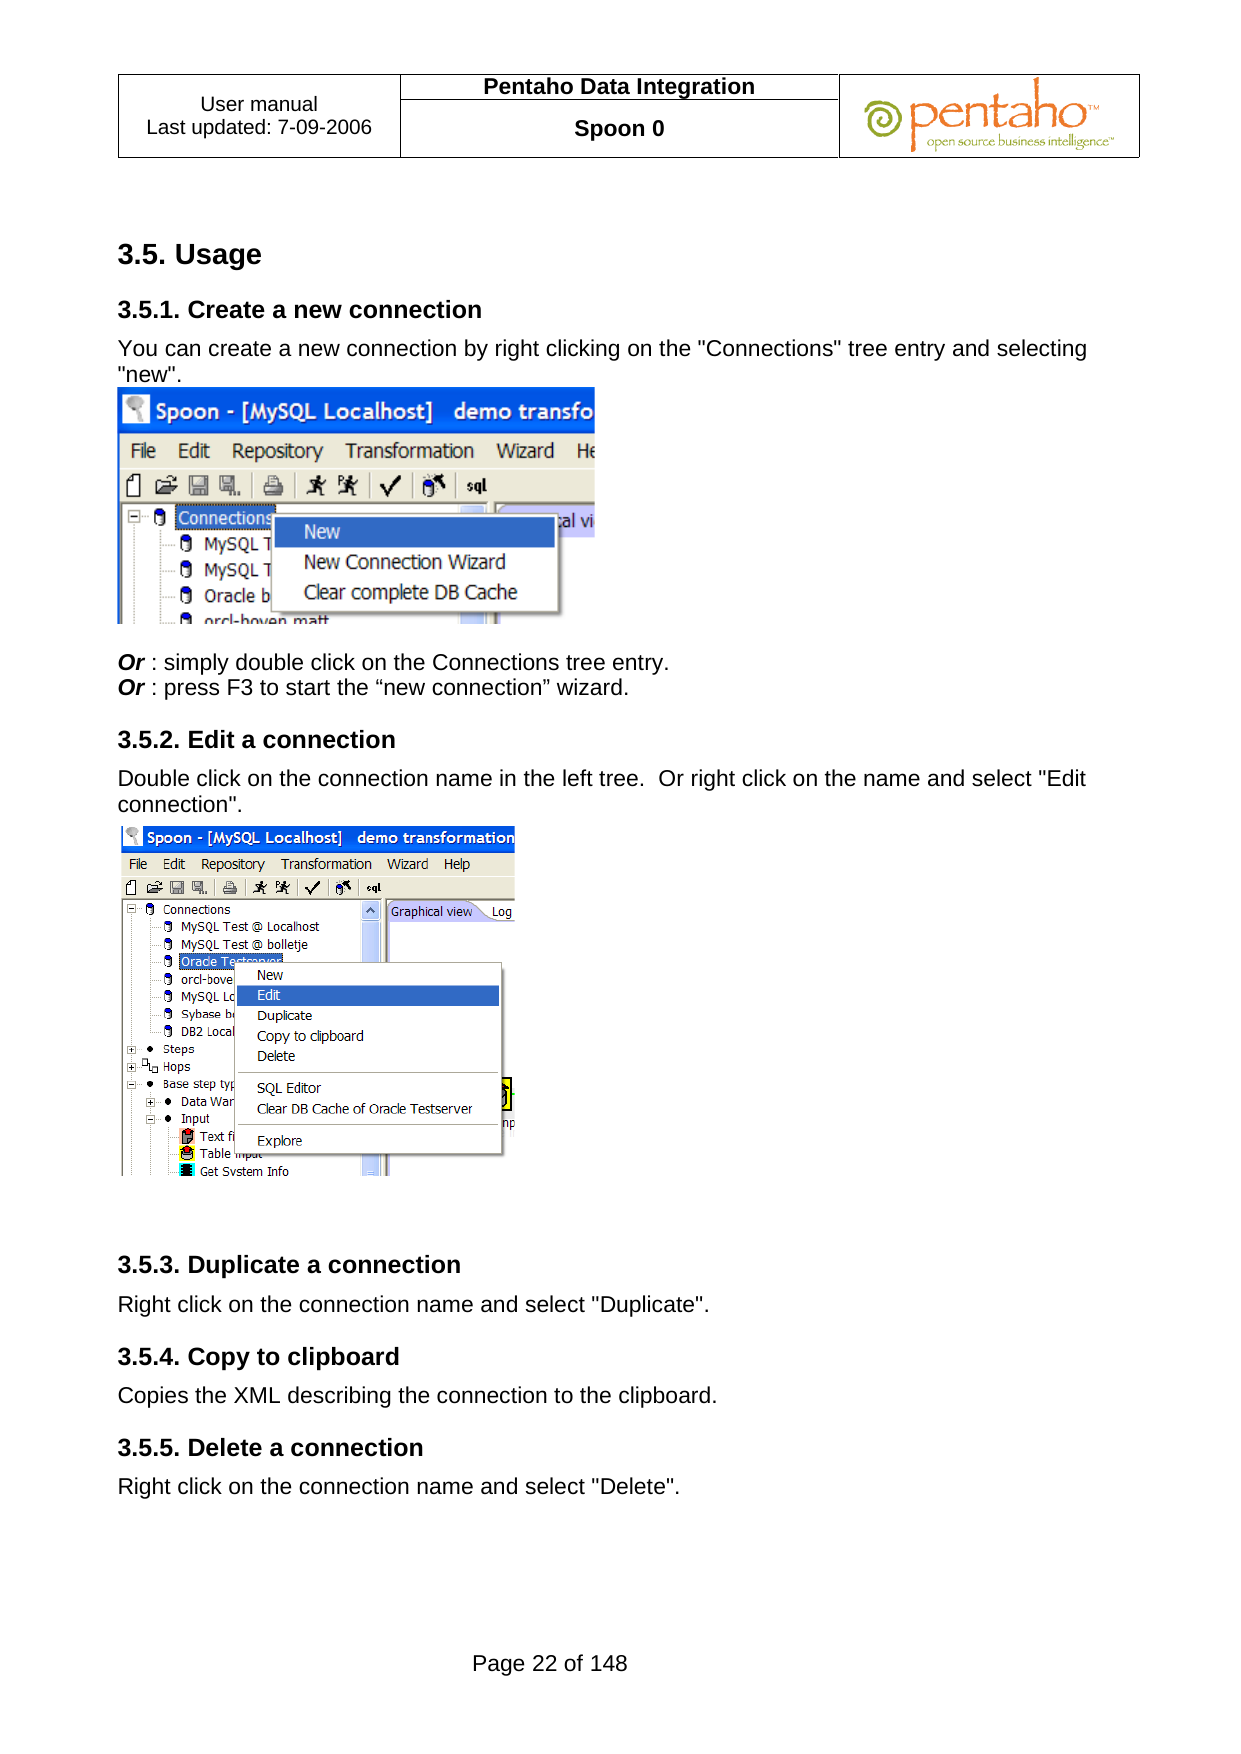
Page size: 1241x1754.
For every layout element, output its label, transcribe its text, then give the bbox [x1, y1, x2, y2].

text Or : simply double click on the Connections tree entry. [117, 649, 1137, 675]
text Right click on the connection name and select "Duplicate". [117, 1292, 1137, 1317]
text Or : press F3 to start the “new connection” wizard. [117, 675, 1137, 701]
subtitle Delete a connection [117, 1433, 1137, 1461]
subtitle Edit a connection [117, 726, 1137, 754]
text Copies the XML describing the connection to the clipboard. [117, 1383, 1137, 1408]
subtitle Duplicate a connection [117, 1251, 1137, 1279]
subtitle Copy to clipboard [117, 1342, 1137, 1370]
text Double click on the connection name in the left tree. Or right click on the name and select "Edit connection". [117, 766, 1137, 817]
text You can create a new connection by right clicking on the "Connections" tree entry and selecting "new". [117, 336, 1137, 387]
subtitle Create a new connection [117, 295, 1137, 323]
text Right click on the connection name and select "Delete". [117, 1474, 1137, 1499]
subtitle Usage [117, 238, 1137, 270]
